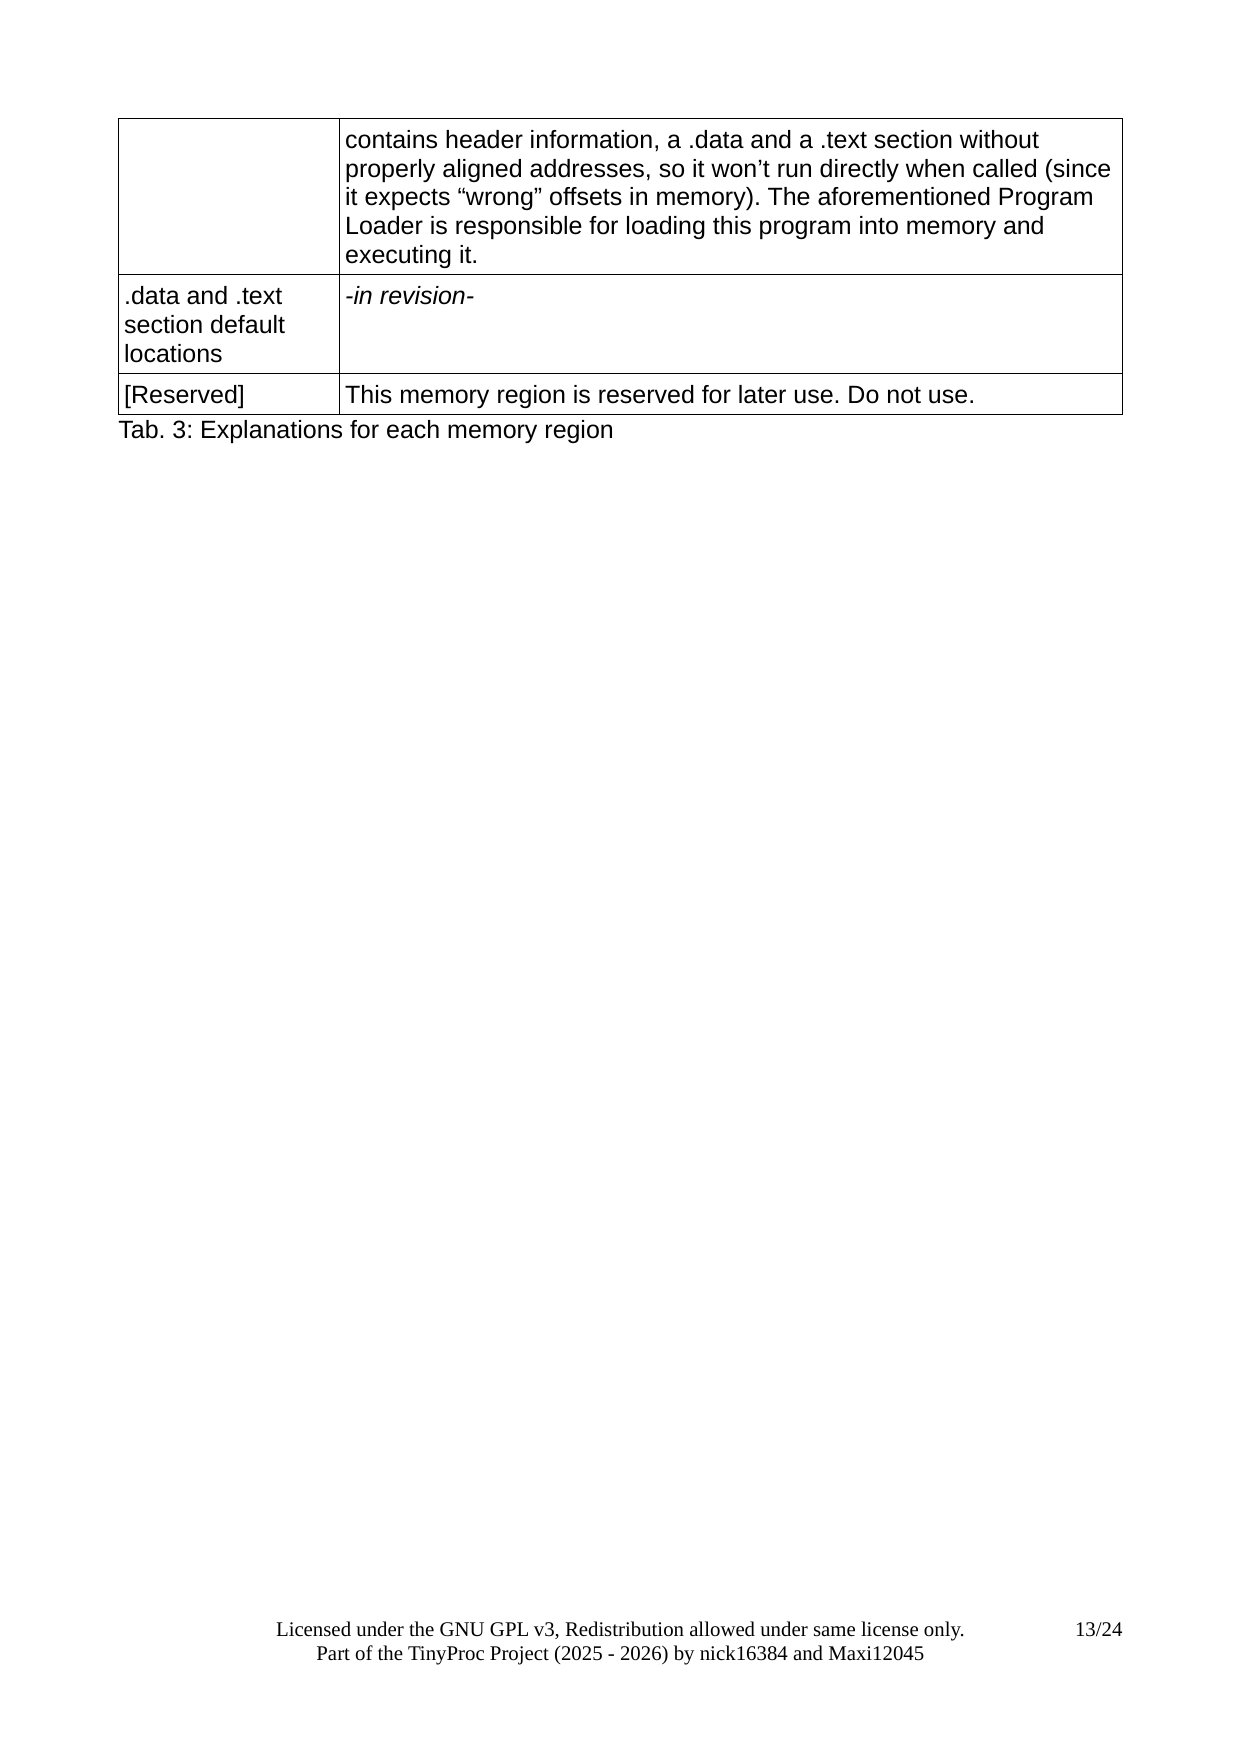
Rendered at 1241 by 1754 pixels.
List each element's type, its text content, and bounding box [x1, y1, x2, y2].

table_cell -in revision- [340, 275, 1122, 373]
table_cell [119, 119, 339, 274]
table_cell .data and .text section default locations [119, 275, 339, 373]
table_cell [Reserved] [119, 374, 339, 414]
table_cell This memory region is reserved for later use. Do not use. [340, 374, 1122, 414]
table_cell contains header information, a .data and a .text section without properly aligned addresses, so it won’t run directly when called (since it expects “wrong” offsets in memory). The aforementioned Program Loader is responsible for loading this program into memory and executing it. [340, 119, 1122, 274]
text Tab. 3: Explanations for each memory region [118, 415, 1122, 444]
